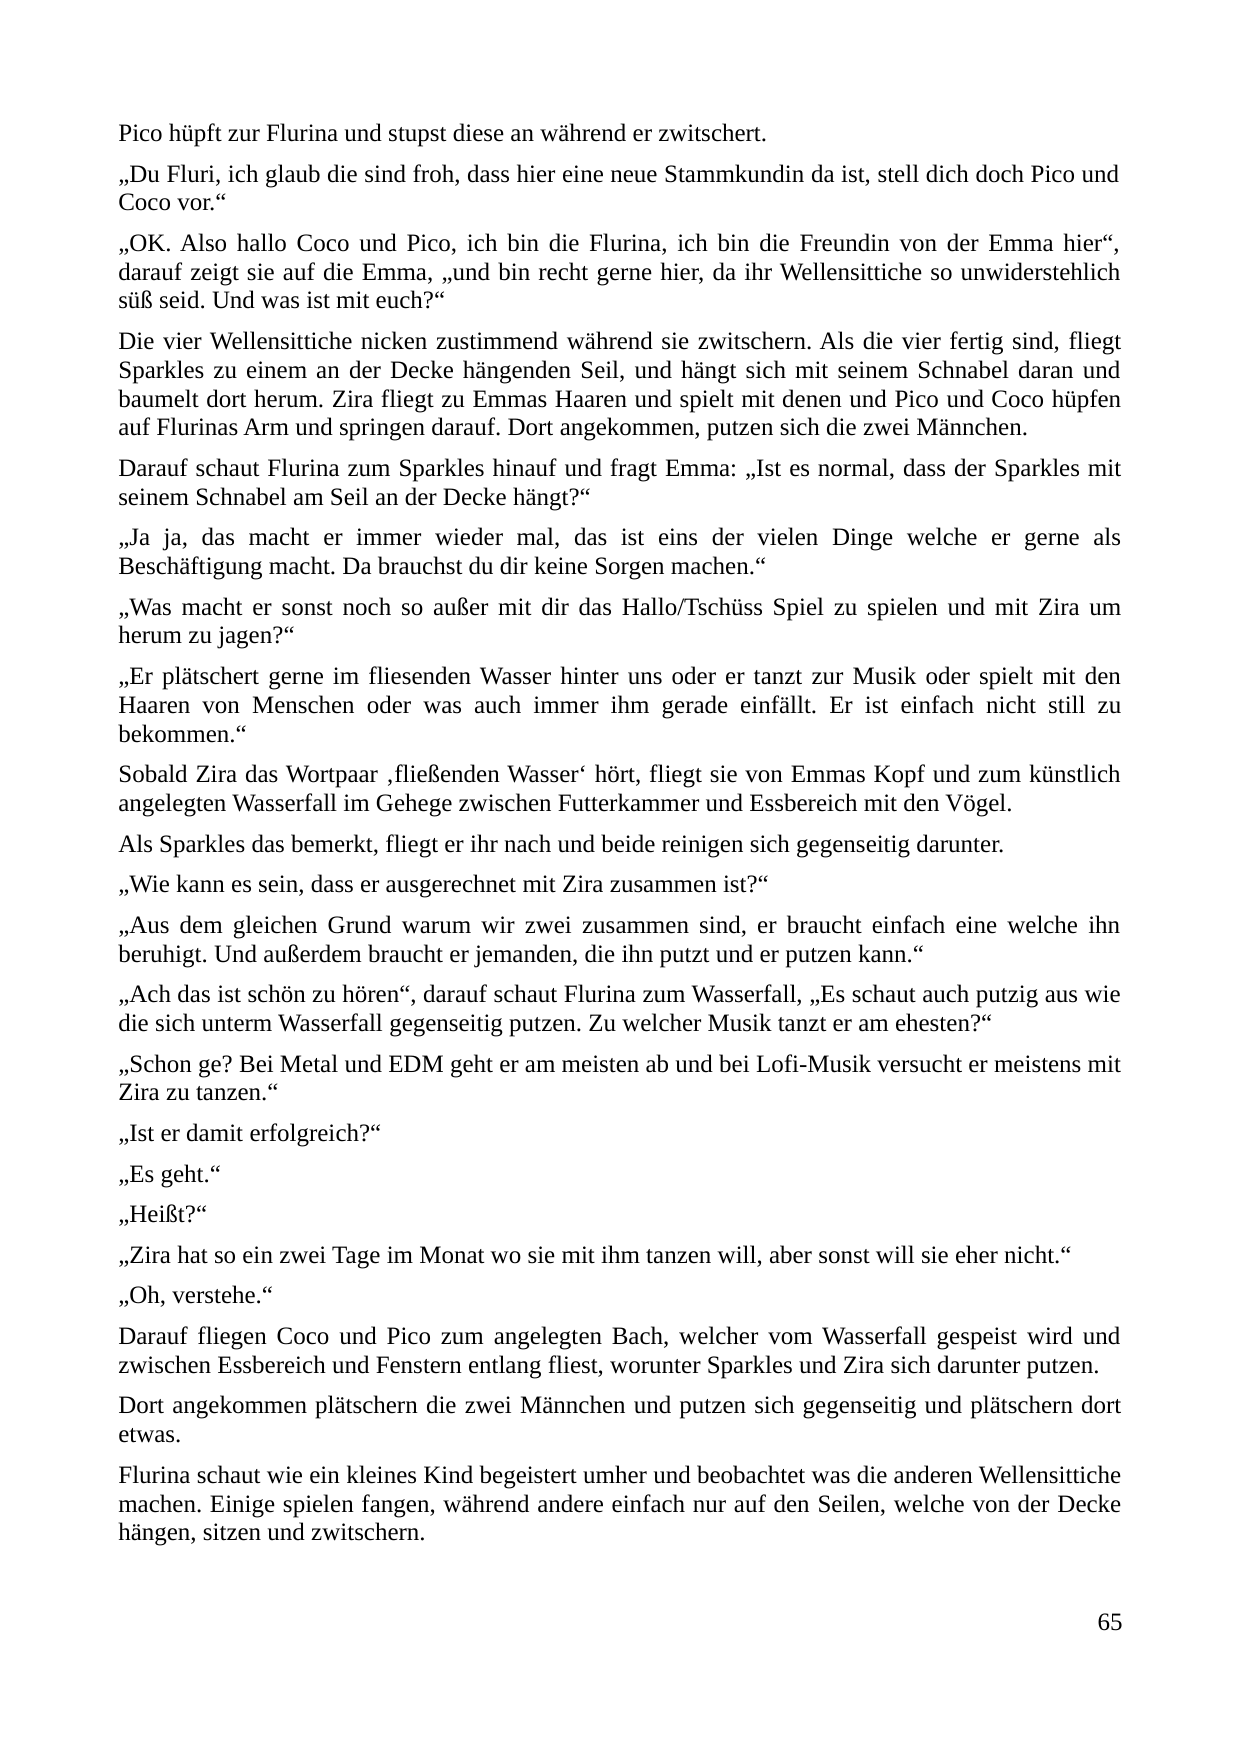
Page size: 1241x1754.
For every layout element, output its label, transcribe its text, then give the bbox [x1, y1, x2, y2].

text Sobald Zira das Wortpaar ‚fließenden Wasser‘ hört, fliegt sie von Emmas Kopf und zum künstlich angelegten Wasserfall im Gehege zwischen Futterkammer und Essbereich mit den Vögel. [118, 759, 1122, 817]
text „Ach das ist schön zu hören“, darauf schaut Flurina zum Wasserfall, „Es schaut auch putzig aus wie die sich unterm Wasserfall gegenseitig putzen. Zu welcher Musik tanzt er am ehesten?“ [118, 979, 1122, 1037]
text „Er plätschert gerne im fliesenden Wasser hinter uns oder er tanzt zur Musik oder spielt mit den Haaren von Menschen oder was auch immer ihm gerade einfällt. Er ist einfach nicht still zu bekommen.“ [118, 661, 1122, 747]
text Die vier Wellensittiche nicken zustimmend während sie zwitschern. Als die vier fertig sind, fliegt Sparkles zu einem an der Decke hängenden Seil, und hängt sich mit seinem Schnabel daran und baumelt dort herum. Zira fliegt zu Emmas Haaren und spielt mit denen und Pico und Coco hüpfen auf Flurinas Arm und springen darauf. Dort angekommen, putzen sich die zwei Männchen. [118, 326, 1122, 441]
text Dort angekommen plätschern die zwei Männchen und putzen sich gegenseitig und plätschern dort etwas. [118, 1391, 1122, 1448]
text „Du Fluri, ich glaub die sind froh, dass hier eine neue Stammkundin da ist, stell dich doch Pico und Coco vor.“ [118, 159, 1122, 216]
text Darauf fliegen Coco und Pico zum angelegten Bach, welcher vom Wasserfall gespeist wird und zwischen Essbereich und Fenstern entlang fliest, worunter Sparkles und Zira sich darunter putzen. [118, 1321, 1122, 1379]
text Pico hüpft zur Flurina und stupst diese an während er zwitschert. [118, 118, 1122, 147]
text „Oh, verstehe.“ [118, 1281, 1122, 1309]
text „Es geht.“ [118, 1159, 1122, 1187]
text „Aus dem gleichen Grund warum wir zwei zusammen sind, er braucht einfach eine welche ihn beruhigt. Und außerdem braucht er jemanden, die ihn putzt und er putzen kann.“ [118, 910, 1122, 967]
text „Wie kann es sein, dass er ausgerechnet mit Zira zusammen ist?“ [118, 869, 1122, 898]
text „Was macht er sonst noch so außer mit dir das Hallo/Tschüss Spiel zu spielen und mit Zira um herum zu jagen?“ [118, 592, 1122, 649]
text Als Sparkles das bemerkt, fliegt er ihr nach und beide reinigen sich gegenseitig darunter. [118, 829, 1122, 857]
text „Heißt?“ [118, 1199, 1122, 1228]
text „Schon ge? Bei Metal und EDM geht er am meisten ab und bei Lofi-Musik versucht er meistens mit Zira zu tanzen.“ [118, 1049, 1122, 1106]
text „Ja ja, das macht er immer wieder mal, das ist eins der vielen Dinge welche er gerne als Beschäftigung macht. Da brauchst du dir keine Sorgen machen.“ [118, 522, 1122, 580]
text „Ist er damit erfolgreich?“ [118, 1118, 1122, 1147]
text Darauf schaut Flurina zum Sparkles hinauf und fragt Emma: „Ist es normal, dass der Sparkles mit seinem Schnabel am Seil an der Decke hängt?“ [118, 453, 1122, 511]
text „Zira hat so ein zwei Tage im Monat wo sie mit ihm tanzen will, aber sonst will sie eher nicht.“ [118, 1240, 1122, 1269]
text Flurina schaut wie ein kleines Kind begeistert umher und beobachtet was die anderen Wellensittiche machen. Einige spielen fangen, während andere einfach nur auf den Seilen, welche von der Decke hängen, sitzen und zwitschern. [118, 1460, 1122, 1546]
text „OK. Also hallo Coco und Pico, ich bin die Flurina, ich bin die Freundin von der Emma hier“, darauf zeigt sie auf die Emma, „und bin recht gerne hier, da ihr Wellensittiche so unwiderstehlich süß seid. Und was ist mit euch?“ [118, 228, 1122, 314]
